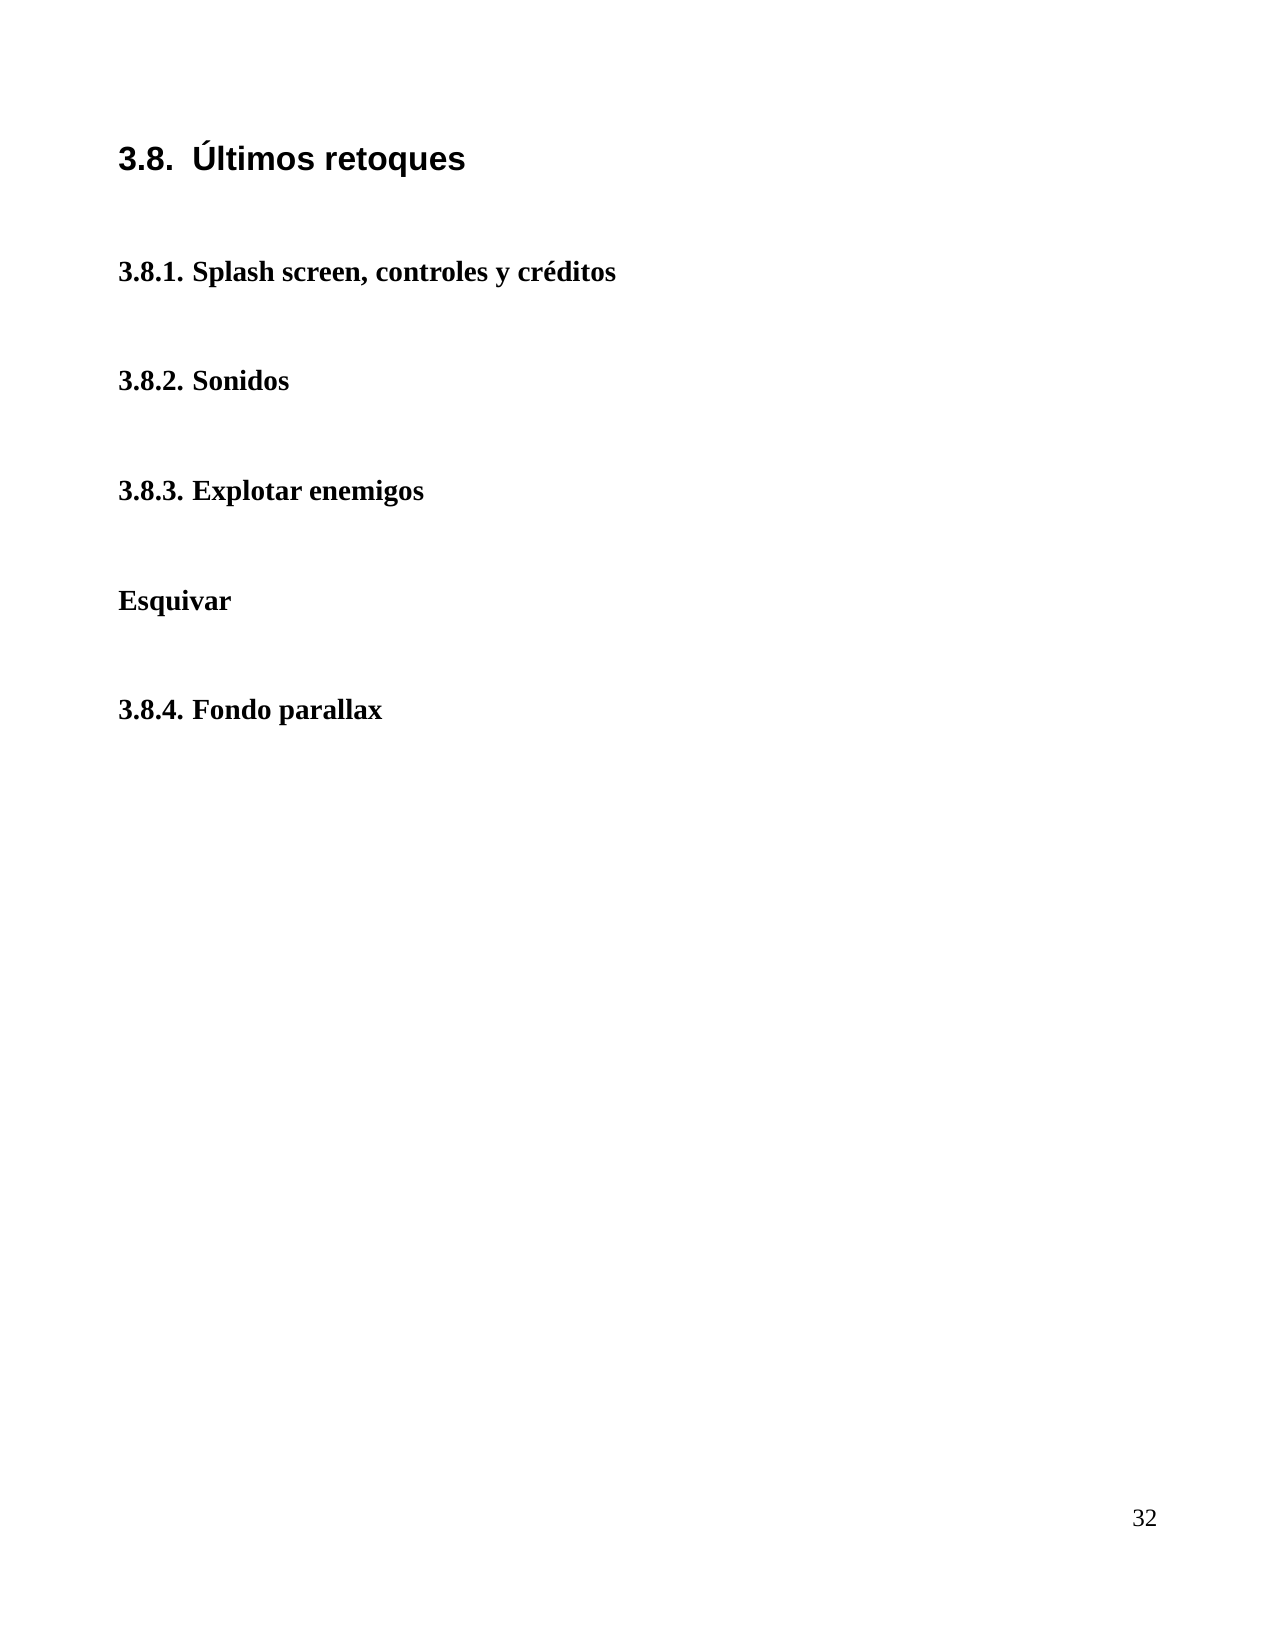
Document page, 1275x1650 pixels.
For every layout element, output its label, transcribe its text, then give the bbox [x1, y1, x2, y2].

subtitle 3.8.4. Fondo parallax [118, 692, 1157, 726]
subtitle 3.8. Últimos retoques [118, 139, 1157, 178]
subtitle 3.8.1. Splash screen, controles y créditos [118, 254, 1157, 287]
subtitle Esquivar [118, 583, 1157, 616]
subtitle 3.8.2. Sonidos [118, 363, 1157, 397]
subtitle 3.8.3. Explotar enemigos [118, 473, 1157, 507]
